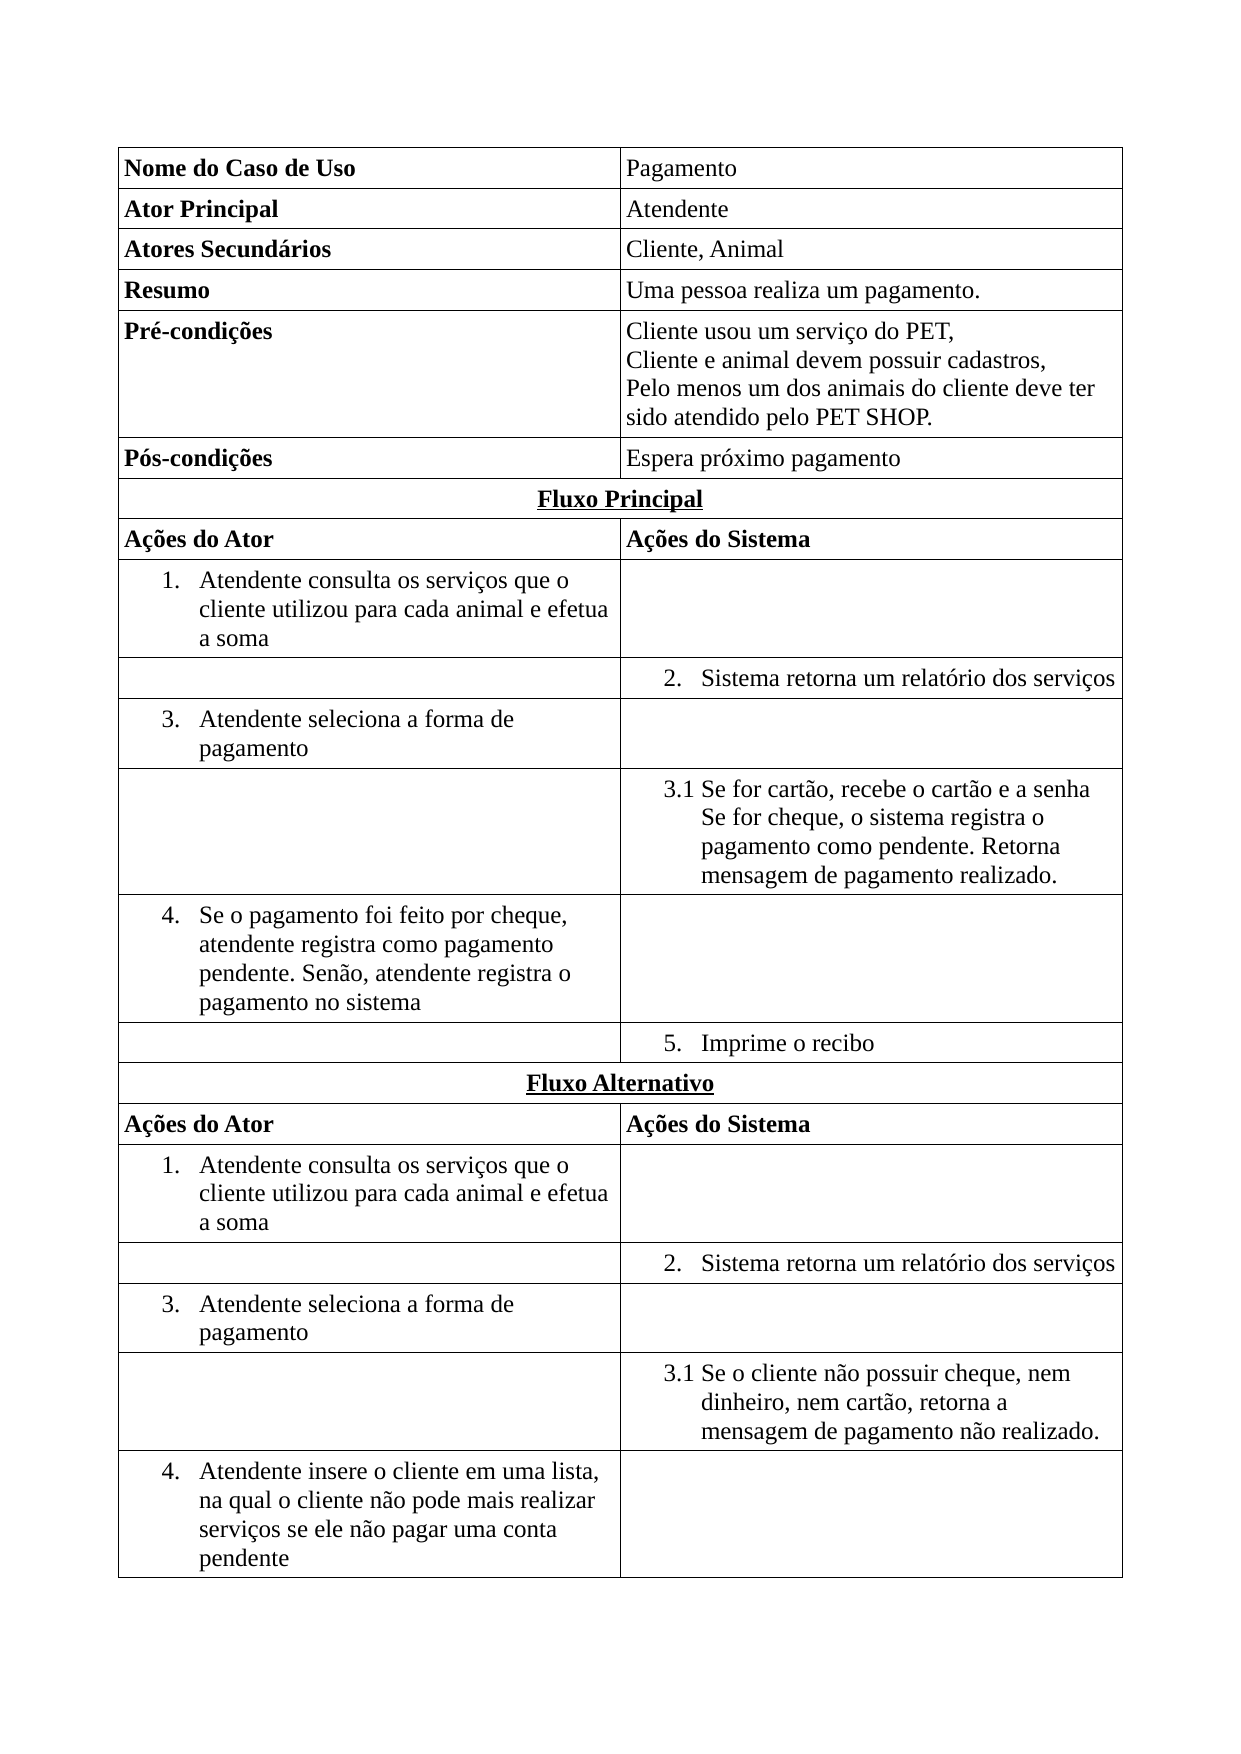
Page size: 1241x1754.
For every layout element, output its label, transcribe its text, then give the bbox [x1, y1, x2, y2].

table_header Pagamento [621, 148, 1122, 188]
table_cell Fluxo Principal [119, 479, 1122, 518]
table_cell Ações do Ator [119, 519, 620, 559]
table_cell [119, 1243, 620, 1282]
table_cell Atendente seleciona a forma de pagamento [119, 1284, 620, 1352]
table_cell Ações do Sistema [621, 1104, 1122, 1143]
table_cell Atendente consulta os serviços que o cliente utilizou para cada animal e efetua a soma [119, 560, 620, 657]
table_cell Atendente insere o cliente em uma lista, na qual o cliente não pode mais realizar serviços se ele não pagar uma conta pendente [119, 1451, 620, 1577]
table_cell Sistema retorna um relatório dos serviços [621, 1243, 1122, 1282]
table_cell Ações do Sistema [621, 519, 1122, 559]
table_cell [621, 895, 1122, 1021]
table_cell [119, 769, 620, 894]
table_header Nome do Caso de Uso [119, 148, 620, 188]
table_cell Espera próximo pagamento [621, 438, 1122, 477]
table_cell [621, 1284, 1122, 1352]
table_cell Se for cartão, recebe o cartão e a senha Se for cheque, o sistema registra o pagamento como pendente. Retorna mensagem de pagamento realizado. [621, 769, 1122, 894]
table_cell Uma pessoa realiza um pagamento. [621, 270, 1122, 310]
table_cell [119, 658, 620, 698]
table_cell Ator Principal [119, 189, 620, 228]
table_cell [119, 1023, 620, 1062]
table_cell Cliente usou um serviço do PET, Cliente e animal devem possuir cadastros, Pelo menos um dos animais do cliente deve ter sido atendido pelo PET SHOP. [621, 311, 1122, 437]
table_cell Atendente consulta os serviços que o cliente utilizou para cada animal e efetua a soma [119, 1145, 620, 1242]
table_cell Pré-condições [119, 311, 620, 437]
table_cell Resumo [119, 270, 620, 310]
table_cell [621, 1451, 1122, 1577]
table_cell Atendente [621, 189, 1122, 228]
table_cell Se o pagamento foi feito por cheque, atendente registra como pagamento pendente. Senão, atendente registra o pagamento no sistema [119, 895, 620, 1021]
table_cell Ações do Ator [119, 1104, 620, 1143]
table_cell [621, 699, 1122, 767]
table_cell [621, 1145, 1122, 1242]
table_cell Atendente seleciona a forma de pagamento [119, 699, 620, 767]
table_cell Se o cliente não possuir cheque, nem dinheiro, nem cartão, retorna a mensagem de pagamento não realizado. [621, 1353, 1122, 1450]
table_cell Fluxo Alternativo [119, 1063, 1122, 1103]
table_cell [119, 1353, 620, 1450]
table_cell Imprime o recibo [621, 1023, 1122, 1062]
table_cell [621, 560, 1122, 657]
table_cell Pós-condições [119, 438, 620, 477]
table_cell Atores Secundários [119, 229, 620, 269]
table_cell Cliente, Animal [621, 229, 1122, 269]
table_cell Sistema retorna um relatório dos serviços [621, 658, 1122, 698]
